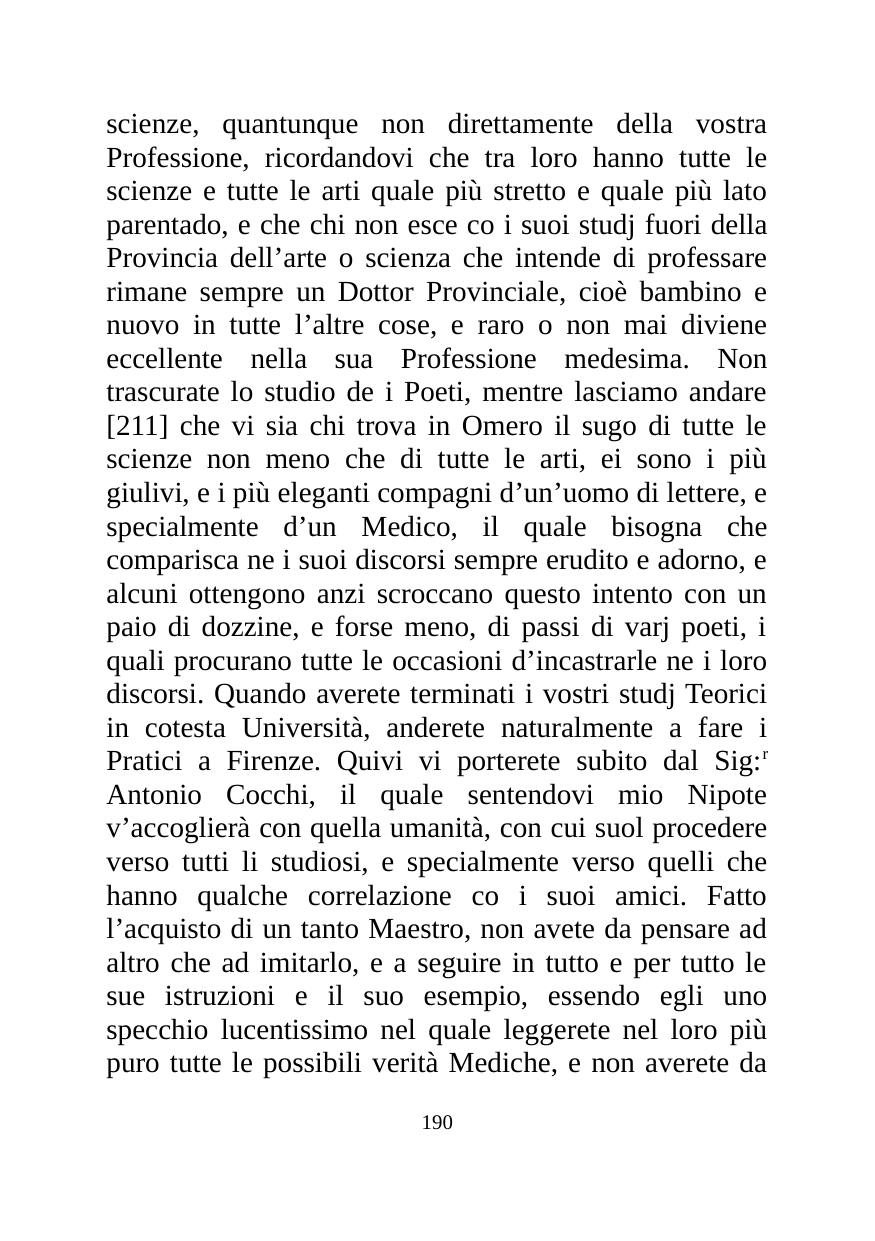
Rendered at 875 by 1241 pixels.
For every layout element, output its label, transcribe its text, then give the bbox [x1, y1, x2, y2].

text scienze, quantunque non direttamente della vostra Professione, ricordandovi che tra loro hanno tutte le scienze e tutte le arti quale più stretto e quale più lato parentado, e che chi non esce co i suoi studj fuori della Provincia dell’arte o scienza che intende di professare rimane sempre un Dottor Provinciale, cioè bambino e nuovo in tutte l’altre cose, e raro o non mai diviene eccellente nella sua Professione medesima. Non trascurate lo studio de i Poeti, mentre lasciamo andare [211] che vi sia chi trova in Omero il sugo di tutte le scienze non meno che di tutte le arti, ei sono i più giulivi, e i più eleganti compagni d’un’uomo di lettere, e specialmente d’un Medico, il quale bisogna che comparisca ne i suoi discorsi sempre erudito e adorno, e alcuni ottengono anzi scroccano questo intento con un paio di dozzine, e forse meno, di passi di varj poeti, i quali procurano tutte le occasioni d’incastrarle ne i loro discorsi. Quando averete terminati i vostri studj Teorici in cotesta Università, anderete naturalmente a fare i Pratici a Firenze. Quivi vi porterete subito dal Sig:r Antonio Cocchi, il quale sentendovi mio Nipote v’accoglierà con quella umanità, con cui suol procedere verso tutti li studiosi, e specialmente verso quelli che hanno qualche correlazione co i suoi amici. Fatto l’acquisto di un tanto Maestro, non avete da pensare ad altro che ad imitarlo, e a seguire in tutto e per tutto le sue istruzioni e il suo esempio, essendo egli uno specchio lucentissimo nel quale leggerete nel loro più puro tutte le possibili verità Mediche, e non averete da [106, 106, 768, 1079]
